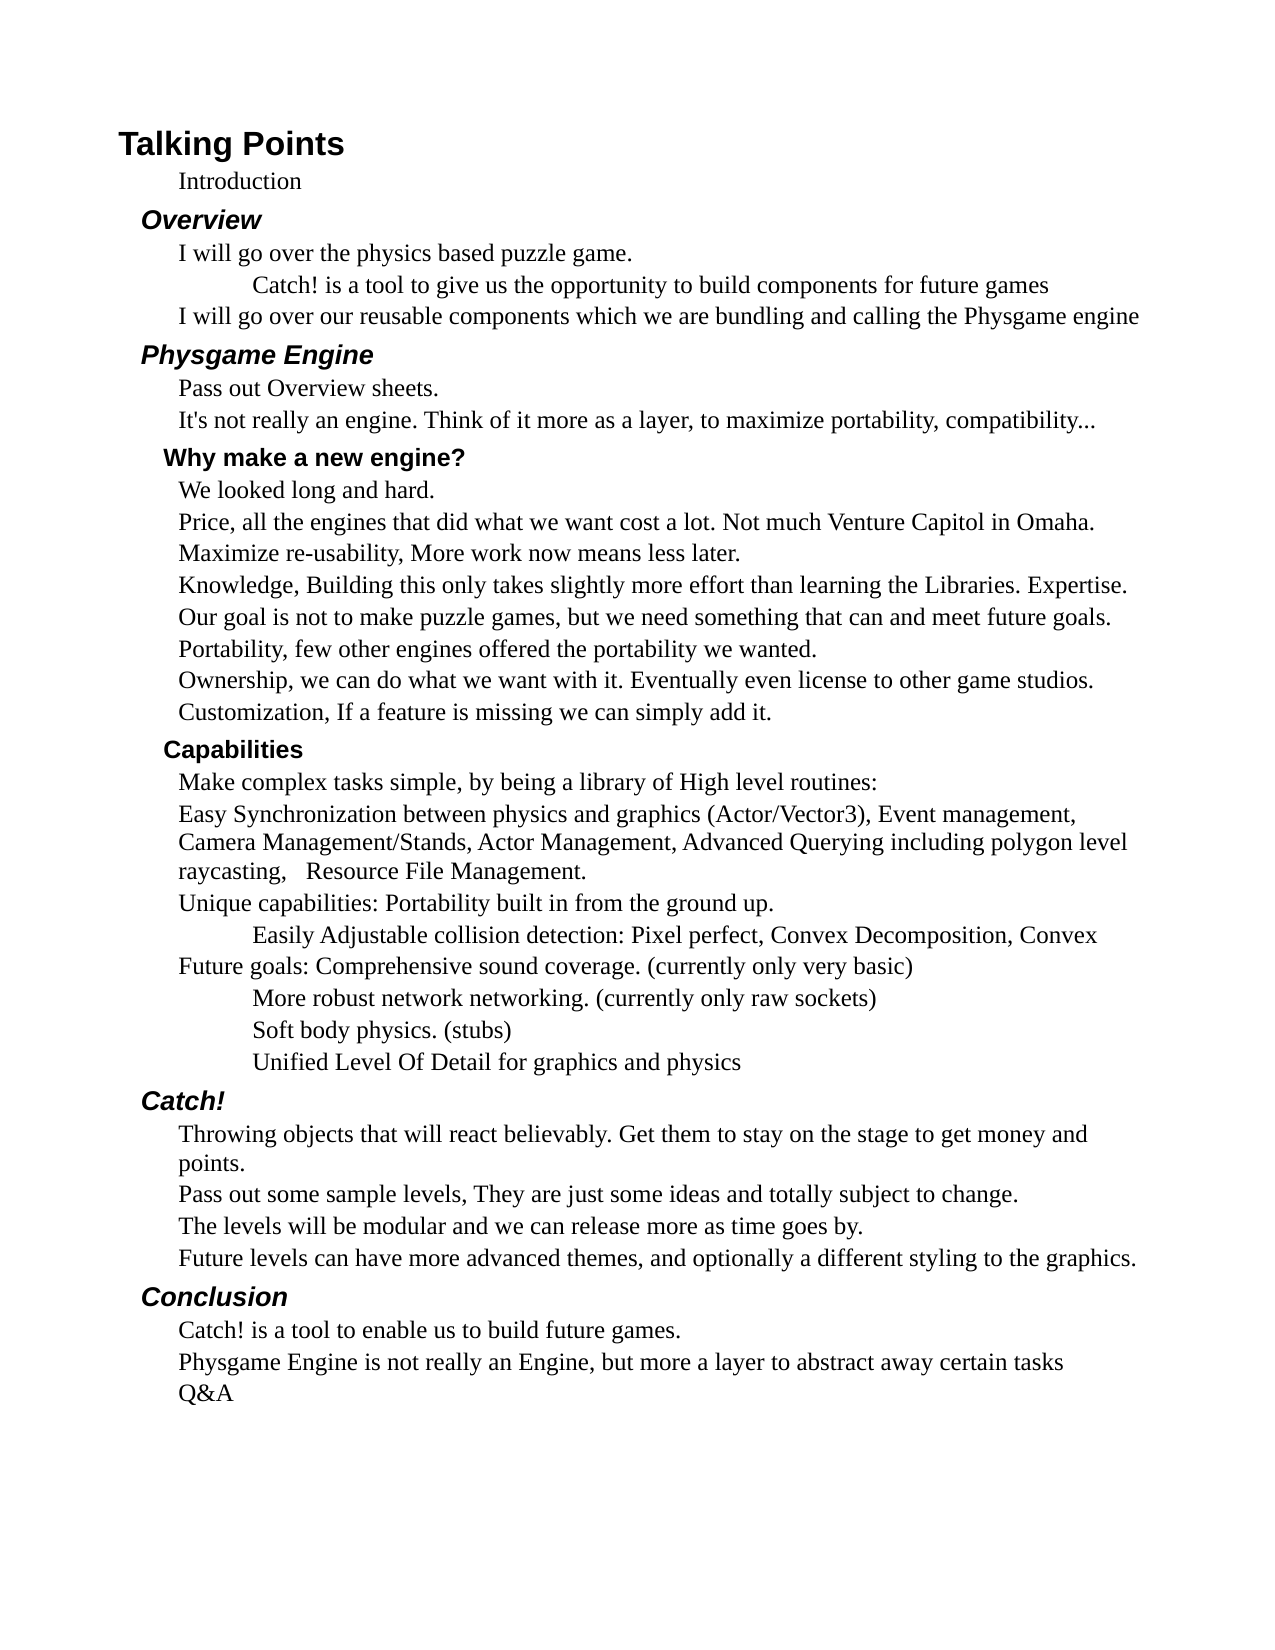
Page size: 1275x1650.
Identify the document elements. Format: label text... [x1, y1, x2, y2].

text Easily Adjustable collision detection: Pixel perfect, Convex Decomposition, Convex [178, 920, 1157, 948]
text Our goal is not to make puzzle games, but we need something that can and meet future goals. [178, 602, 1157, 631]
text Pass out some sample levels, They are just some ideas and totally subject to change. [178, 1179, 1157, 1208]
text The levels will be modular and we can release more as time goes by. [178, 1211, 1157, 1240]
text Catch! is a tool to enable us to build future games. [178, 1315, 1157, 1344]
subtitle Why make a new engine? [163, 443, 1157, 472]
text Unified Level Of Detail for graphics and physics [178, 1047, 1157, 1076]
text Portability, few other engines offered the portability we wanted. [178, 634, 1157, 662]
text More robust network networking. (currently only raw sockets) [178, 983, 1157, 1012]
text Maximize re-usability, More work now means less later. [178, 538, 1157, 567]
subtitle Conclusion [141, 1281, 1157, 1312]
text Price, all the engines that did what we want cost a lot. Not much Venture Capitol in Omaha. [178, 507, 1157, 535]
text Pass out Overview sheets. [178, 373, 1157, 402]
subtitle Capabilities [163, 735, 1157, 764]
text Throwing objects that will react believably. Get them to stay on the stage to get money and points. [178, 1119, 1157, 1176]
text Customization, If a feature is missing we can simply add it. [178, 697, 1157, 726]
text Unique capabilities: Portability built in from the ground up. [178, 888, 1157, 917]
text I will go over the physics based puzzle game. [178, 238, 1157, 267]
text Knowledge, Building this only takes slightly more effort than learning the Libraries. Expertise. [178, 570, 1157, 599]
text Physgame Engine is not really an Engine, but more a layer to abstract away certain tasks [178, 1347, 1157, 1376]
subtitle Overview [141, 204, 1157, 235]
text Catch! is a tool to give us the opportunity to build components for future games [178, 270, 1157, 298]
subtitle Talking Points [118, 124, 1157, 163]
text We looked long and hard. [178, 475, 1157, 504]
text I will go over our reusable components which we are bundling and calling the Physgame engine [178, 301, 1157, 330]
text Q&A [178, 1378, 1157, 1407]
text Easy Synchronization between physics and graphics (Actor/Vector3), Event management, Camera Management/Stands, Actor Management, Advanced Querying including polygon level raycasting, Resource File Management. [178, 799, 1157, 885]
subtitle Physgame Engine [141, 339, 1157, 371]
text Future goals: Comprehensive sound coverage. (currently only very basic) [178, 951, 1157, 980]
text Future levels can have more advanced themes, and optionally a different styling to the graphics. [178, 1243, 1157, 1272]
text Soft body physics. (stubs) [178, 1015, 1157, 1044]
subtitle Catch! [141, 1084, 1157, 1116]
text It's not really an engine. Think of it more as a layer, to maximize portability, compatibility... [178, 405, 1157, 434]
text Make complex tasks simple, by being a library of High level routines: [178, 767, 1157, 796]
text Ownership, we can do what we want with it. Eventually even license to other game studios. [178, 666, 1157, 694]
text Introduction [178, 166, 1157, 194]
